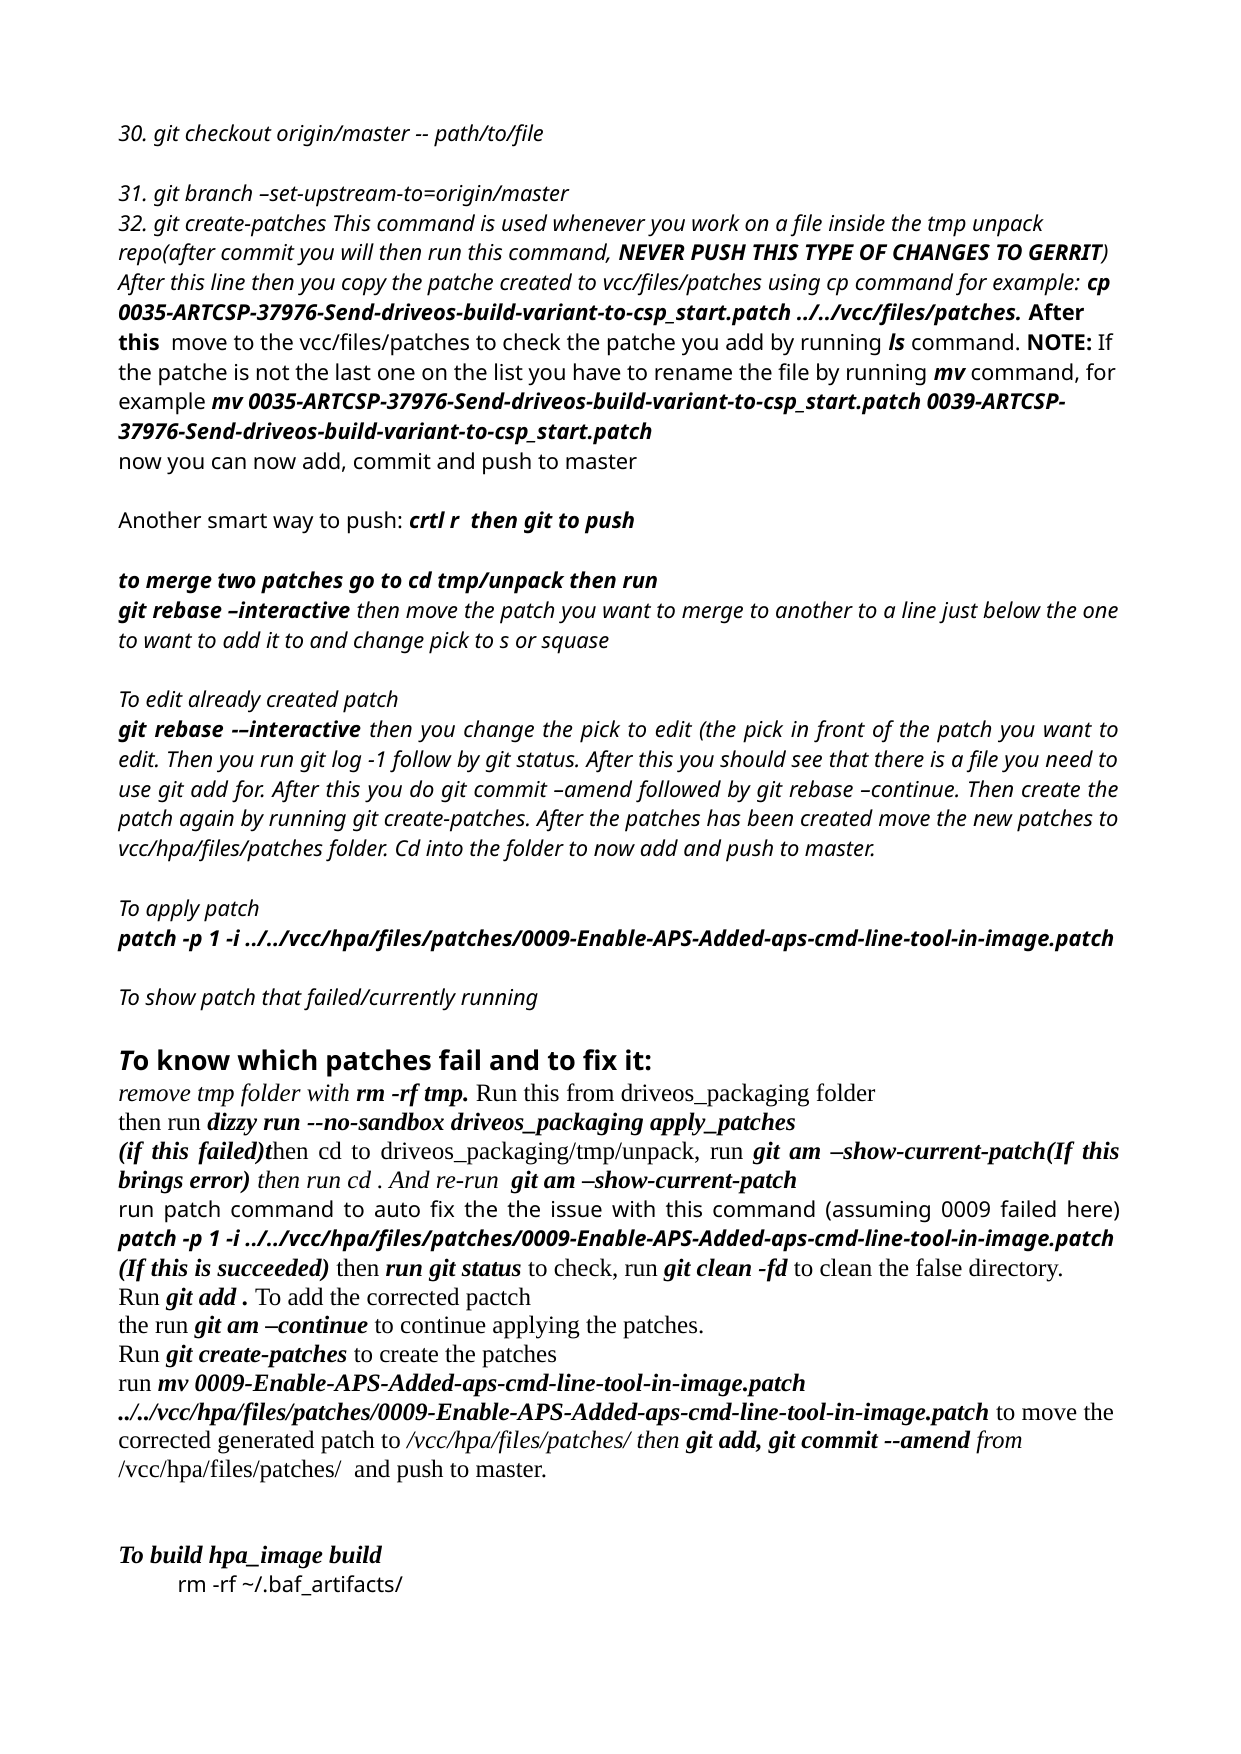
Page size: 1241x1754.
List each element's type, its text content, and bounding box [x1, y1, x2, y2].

text patch -p 1 -i ../../vcc/hpa/files/patches/0009-Enable-APS-Added-aps-cmd-line-tool-in-image.patch [118, 922, 1122, 952]
text 32. git create-patches This command is used whenever you work on a file inside the tmp unpack repo(after commit you will then run this command, NEVER PUSH THIS TYPE OF CHANGES TO GERRIT) After this line then you copy the patche created to vcc/files/patches using cp command for example: cp 0035-ARTCSP-37976-Send-driveos-build-variant-to-csp_start.patch ../../vcc/files/patches. After this move to the vcc/files/patches to check the patche you add by running ls command. NOTE: If the patche is not the last one on the list you have to rename the file by running mv command, for example mv 0035-ARTCSP-37976-Send-driveos-build-variant-to-csp_start.patch 0039-ARTCSP-37976-Send-driveos-build-variant-to-csp_start.patch [118, 207, 1122, 446]
text Run git create-patches to create the patches [118, 1339, 1122, 1368]
text remove tmp folder with rm -rf tmp. Run this from driveos_packaging folder [118, 1078, 1122, 1107]
text now you can now add, commit and push to master [118, 446, 1122, 476]
text To show patch that failed/currently running [118, 982, 1122, 1012]
text 30. git checkout origin/master -- path/to/file [118, 118, 1122, 148]
text 31. git branch –set-upstream-to=origin/master [118, 178, 1122, 207]
text then run dizzy run --no-sandbox driveos_packaging apply_patches [118, 1107, 1122, 1136]
text to merge two patches go to cd tmp/unpack then run [118, 565, 1122, 595]
text Another smart way to push: crtl r then git to push [118, 505, 1122, 535]
text To edit already created patch [118, 684, 1122, 714]
text run mv 0009-Enable-APS-Added-aps-cmd-line-tool-in-image.patch ../../vcc/hpa/files/patches/0009-Enable-APS-Added-aps-cmd-line-tool-in-image.patch to move the corrected generated patch to /vcc/hpa/files/patches/ then git add, git commit --amend from /vcc/hpa/files/patches/ and push to master. [118, 1368, 1122, 1483]
text To build hpa_image build [118, 1541, 1122, 1569]
text To know which patches fail and to fix it: [118, 1042, 1122, 1078]
text (If this is succeeded) then run git status to check, run git clean -fd to clean the false directory. [118, 1253, 1122, 1282]
text git rebase –interactive then move the patch you want to merge to another to a line just below the one to want to add it to and change pick to s or squase [118, 595, 1122, 654]
text the run git am –continue to continue applying the patches. [118, 1311, 1122, 1339]
text git rebase -–interactive then you change the pick to edit (the pick in front of the patch you want to edit. Then you run git log -1 follow by git status. After this you should see that there is a file you need to use git add for. After this you do git commit –amend followed by git rebase –continue. Then create the patch again by running git create-patches. After the patches has been created move the new patches to vcc/hpa/files/patches folder. Cd into the folder to now add and push to master. [118, 714, 1122, 863]
text (if this failed)then cd to driveos_packaging/tmp/unpack, run git am –show-current-patch(If this brings error) then run cd . And re-run git am –show-current-patch [118, 1136, 1122, 1193]
text rm -rf ~/.baf_artifacts/ [177, 1569, 1063, 1599]
text run patch command to auto fix the the issue with this command (assuming 0009 failed here) patch -p 1 -i ../../vcc/hpa/files/patches/0009-Enable-APS-Added-aps-cmd-line-tool-in-image.patch [118, 1193, 1122, 1253]
text Run git add . To add the corrected pactch [118, 1282, 1122, 1311]
text To apply patch [118, 893, 1122, 922]
